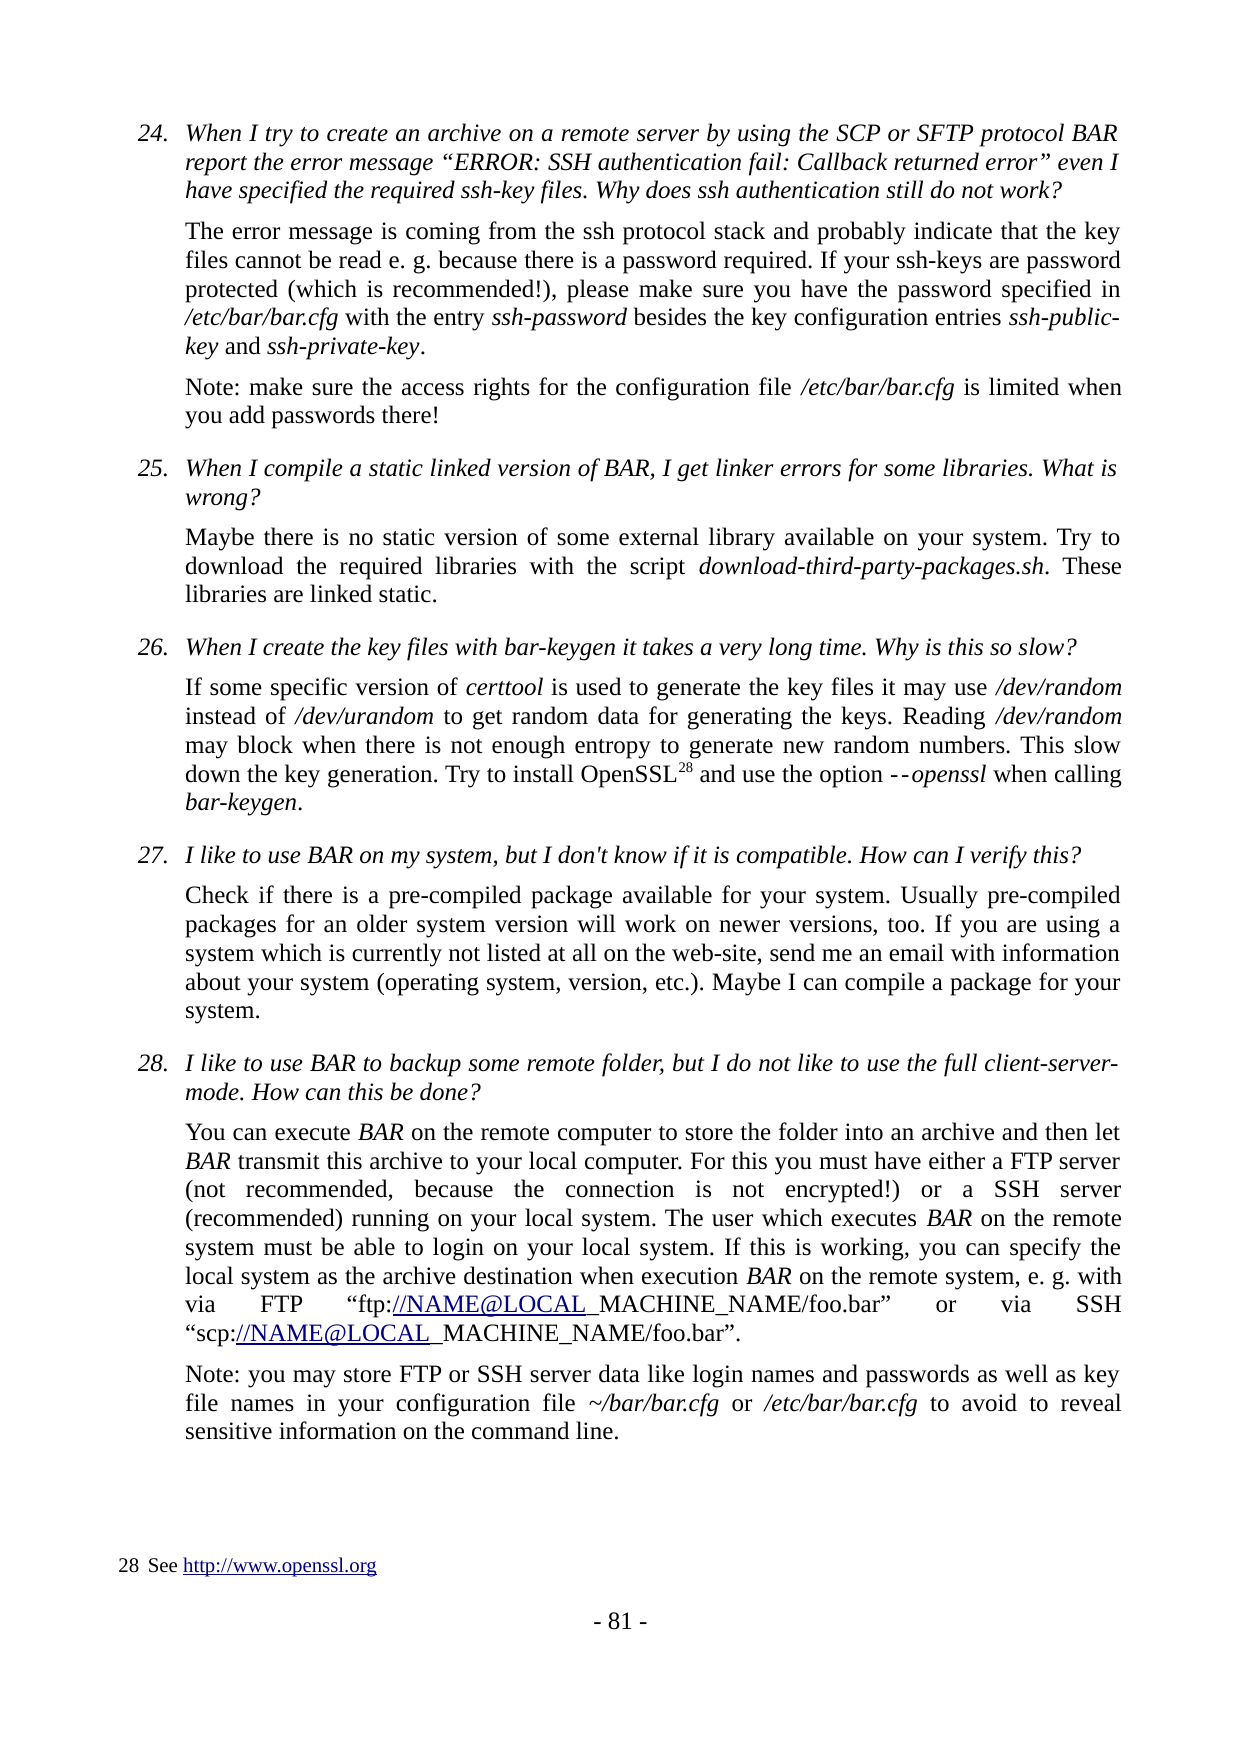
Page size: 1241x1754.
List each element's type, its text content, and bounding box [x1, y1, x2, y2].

list I like to use BAR to backup some remote folder, but I do not like to use the full client-server-mode. How can this be done? [138, 1048, 1122, 1105]
text See http://www.openssl.org [118, 1553, 1122, 1577]
list When I compile a static linked version of BAR, I get linker errors for some libraries. What is wrong? [138, 453, 1122, 510]
text Maybe there is no static version of some external library available on your system. Try to download the required libraries with the script download-third-party-packages.sh. These libraries are linked static. [185, 522, 1122, 608]
list I like to use BAR on my system, but I don't know if it is compatible. How can I verify this? [138, 840, 1122, 869]
text You can execute BAR on the remote computer to store the folder into an archive and then let BAR transmit this archive to your local computer. For this you must have either a FTP server (not recommended, because the connection is not encrypted!) or a SSH server (recommended) running on your local system. The user which executes BAR on the remote system must be able to login on your local system. If this is working, you can specify the local system as the archive destination when execution BAR on the remote system, e. g. with via FTP “ftp://NAME@LOCAL_MACHINE_NAME/foo.bar” or via SSH “scp://NAME@LOCAL_MACHINE_NAME/foo.bar”. [185, 1117, 1122, 1347]
text If some specific version of certtool is used to generate the key files it may use /dev/random instead of /dev/urandom to get random data for generating the keys. Reading /dev/random may block when there is not enough entropy to generate new random numbers. This slow down the key generation. Try to install OpenSSL and use the option ‑‑openssl when calling bar-keygen. [185, 672, 1122, 816]
text Check if there is a pre-compiled package available for your system. Usually pre-compiled packages for an older system version will work on newer versions, too. If you are using a system which is currently not listed at all on the web-site, send me an email with information about your system (operating system, version, etc.). Maybe I can compile a package for your system. [185, 880, 1122, 1024]
text The error message is coming from the ssh protocol stack and probably indicate that the key files cannot be read e. g. because there is a password required. If your ssh-keys are password protected (which is recommended!), please make sure you have the password specified in /etc/bar/bar.cfg with the entry ssh-password besides the key configuration entries ssh-public-key and ssh-private-key. [185, 216, 1122, 360]
text Note: you may store FTP or SSH server data like login names and passwords as well as key file names in your configuration file ~/bar/bar.cfg or /etc/bar/bar.cfg to avoid to reveal sensitive information on the command line. [185, 1359, 1122, 1445]
list When I try to create an archive on a remote server by using the SCP or SFTP protocol BAR report the error message “ERROR: SSH authentication fail: Callback returned error” even I have specified the required ssh-key files. Why does ssh authentication still do not work? [138, 118, 1122, 204]
text Note: make sure the access rights for the configuration file /etc/bar/bar.cfg is limited when you add passwords there! [185, 372, 1122, 429]
list When I create the key files with bar-keygen it takes a very long time. Why is this so slow? [138, 632, 1122, 661]
